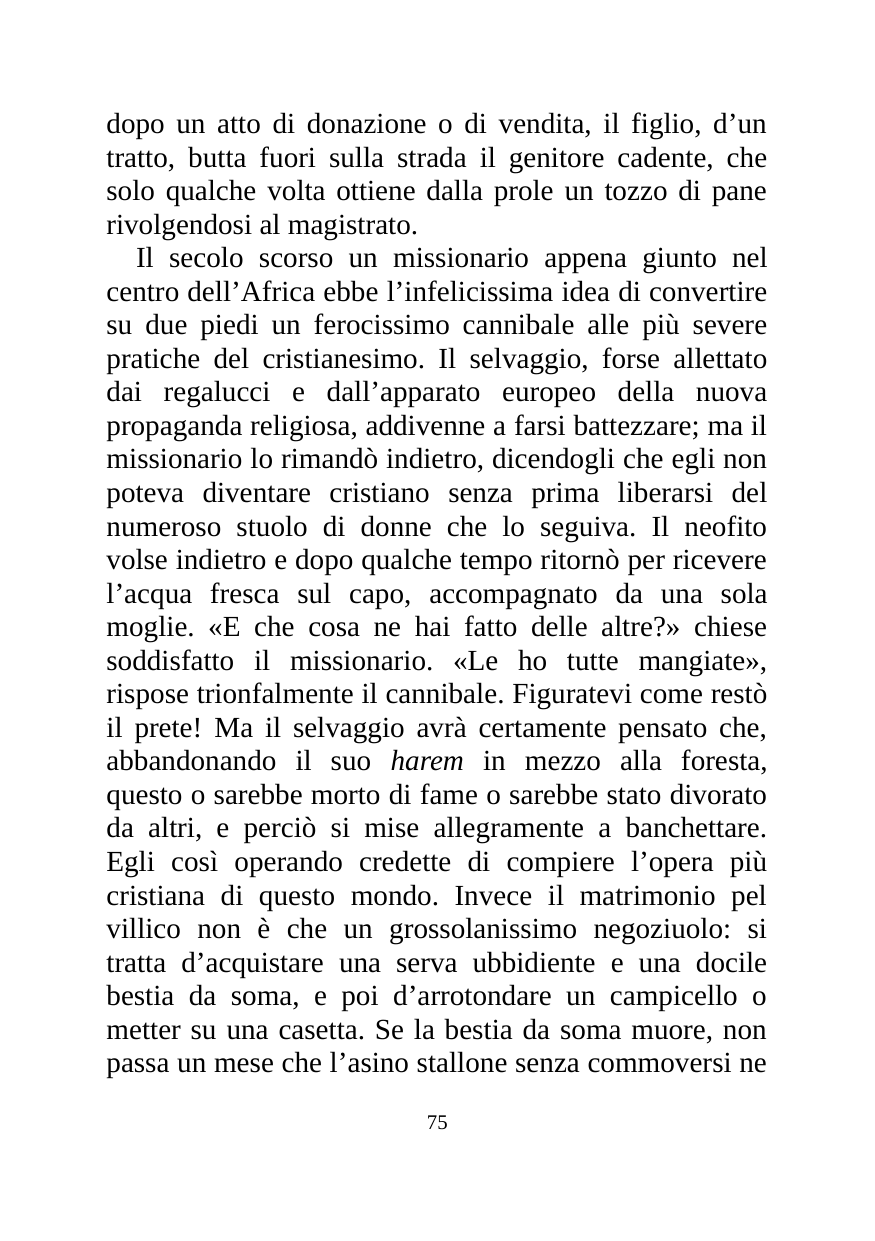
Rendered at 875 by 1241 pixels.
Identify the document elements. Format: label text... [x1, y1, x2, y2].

text dopo un atto di donazione o di vendita, il figlio, d’un tratto, butta fuori sulla strada il genitore cadente, che solo qualche volta ottiene dalla prole un tozzo di pane rivolgendosi al magistrato. [106, 106, 768, 240]
text Il secolo scorso un missionario appena giunto nel centro dell’Africa ebbe l’infelicissima idea di convertire su due piedi un ferocissimo cannibale alle più severe pratiche del cristianesimo. Il selvaggio, forse allettato dai regalucci e dall’apparato europeo della nuova propaganda religiosa, addivenne a farsi battezzare; ma il missionario lo rimandò indietro, dicendogli che egli non poteva diventare cristiano senza prima liberarsi del numeroso stuolo di donne che lo seguiva. Il neofito volse indietro e dopo qualche tempo ritornò per ricevere l’acqua fresca sul capo, accompagnato da una sola moglie. «E che cosa ne hai fatto delle altre?» chiese soddisfatto il missionario. «Le ho tutte mangiate», rispose trionfalmente il cannibale. Figuratevi come restò il prete! Ma il selvaggio avrà certamente pensato che, abbandonando il suo harem in mezzo alla foresta, questo o sarebbe morto di fame o sarebbe stato divorato da altri, e perciò si mise allegramente a banchettare. Egli così operando credette di compiere l’opera più cristiana di questo mondo. Invece il matrimonio pel villico non è che un grossolanissimo negoziuolo: si tratta d’acquistare una serva ubbidiente e una docile bestia da soma, e poi d’arrotondare un campicello o metter su una casetta. Se la bestia da soma muore, non passa un mese che l’asino stallone senza commoversi ne [106, 240, 768, 1079]
